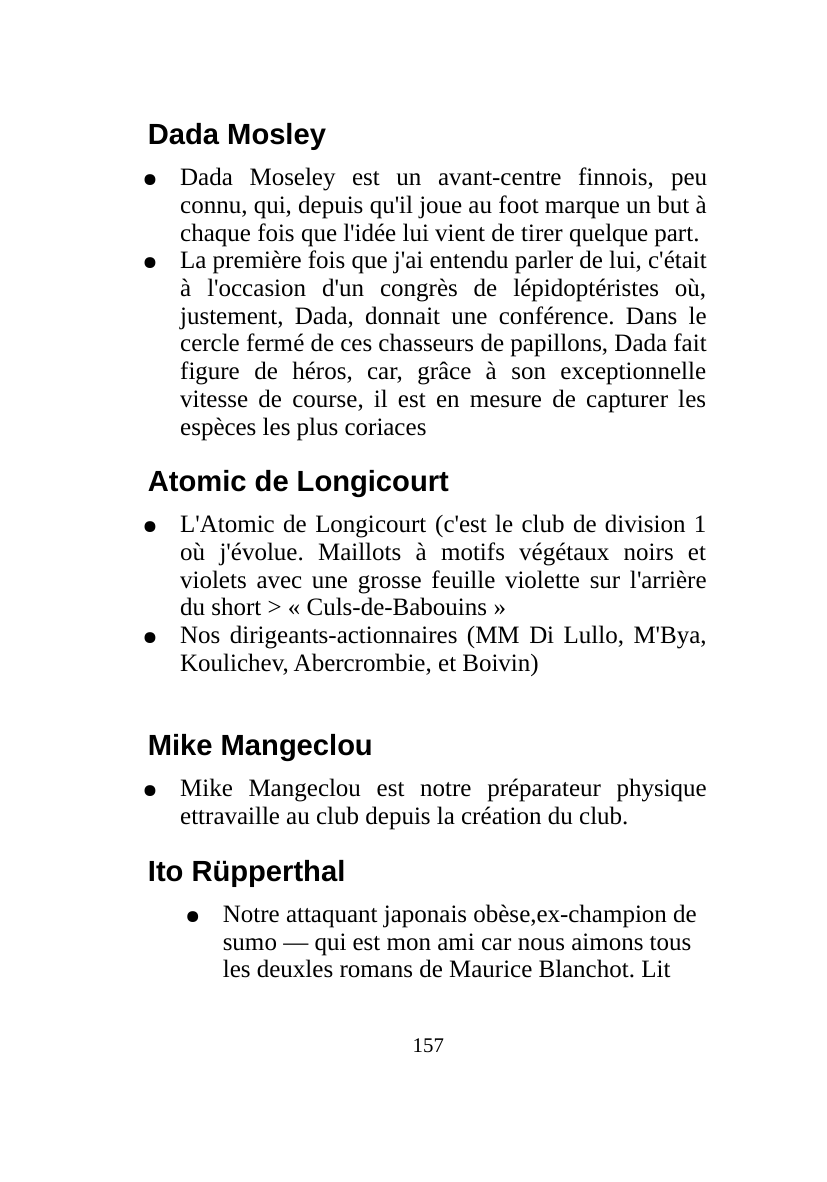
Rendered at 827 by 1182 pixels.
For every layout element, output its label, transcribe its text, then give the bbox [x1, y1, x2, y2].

subtitle Atomic de Longicourt [148, 465, 709, 498]
subtitle Ito Rüpperthal [148, 855, 709, 887]
subtitle Dada Mosley [148, 118, 709, 151]
subtitle Mike Mangeclou [148, 729, 709, 762]
list L'Atomic de Longicourt (c'est le club de division 1 où j'évolue. Maillots à motifs végétaux noirs et violets avec une grosse feuille violette sur l'arrière du short > « Culs-de-Babouins » [148, 510, 707, 621]
list Dada Moseley est un avant-centre finnois, peu connu, qui, depuis qu'il joue au foot marque un but à chaque fois que l'idée lui vient de tirer quelque part. [148, 163, 707, 246]
list La première fois que j'ai entendu parler de lui, c'était à l'occasion d'un congrès de lépidoptéristes où, justement, Dada, donnait une conférence. Dans le cercle fermé de ces chasseurs de papillons, Dada fait figure de héros, car, grâce à son exceptionnelle vitesse de course, il est en mesure de capturer les espèces les plus coriaces [148, 246, 707, 440]
list Nos dirigeants-actionnaires (MM Di Lullo, M'Bya, Koulichev, Abercrombie, et Boivin) [148, 621, 707, 677]
list Notre attaquant japonais obèse,ex-champion de sumo — qui est mon ami car nous aimons tous les deuxles romans de Maurice Blanchot. Lit [185, 900, 709, 983]
list Mike Mangeclou est notre préparateur physique ettravaille au club depuis la création du club. [148, 774, 707, 830]
